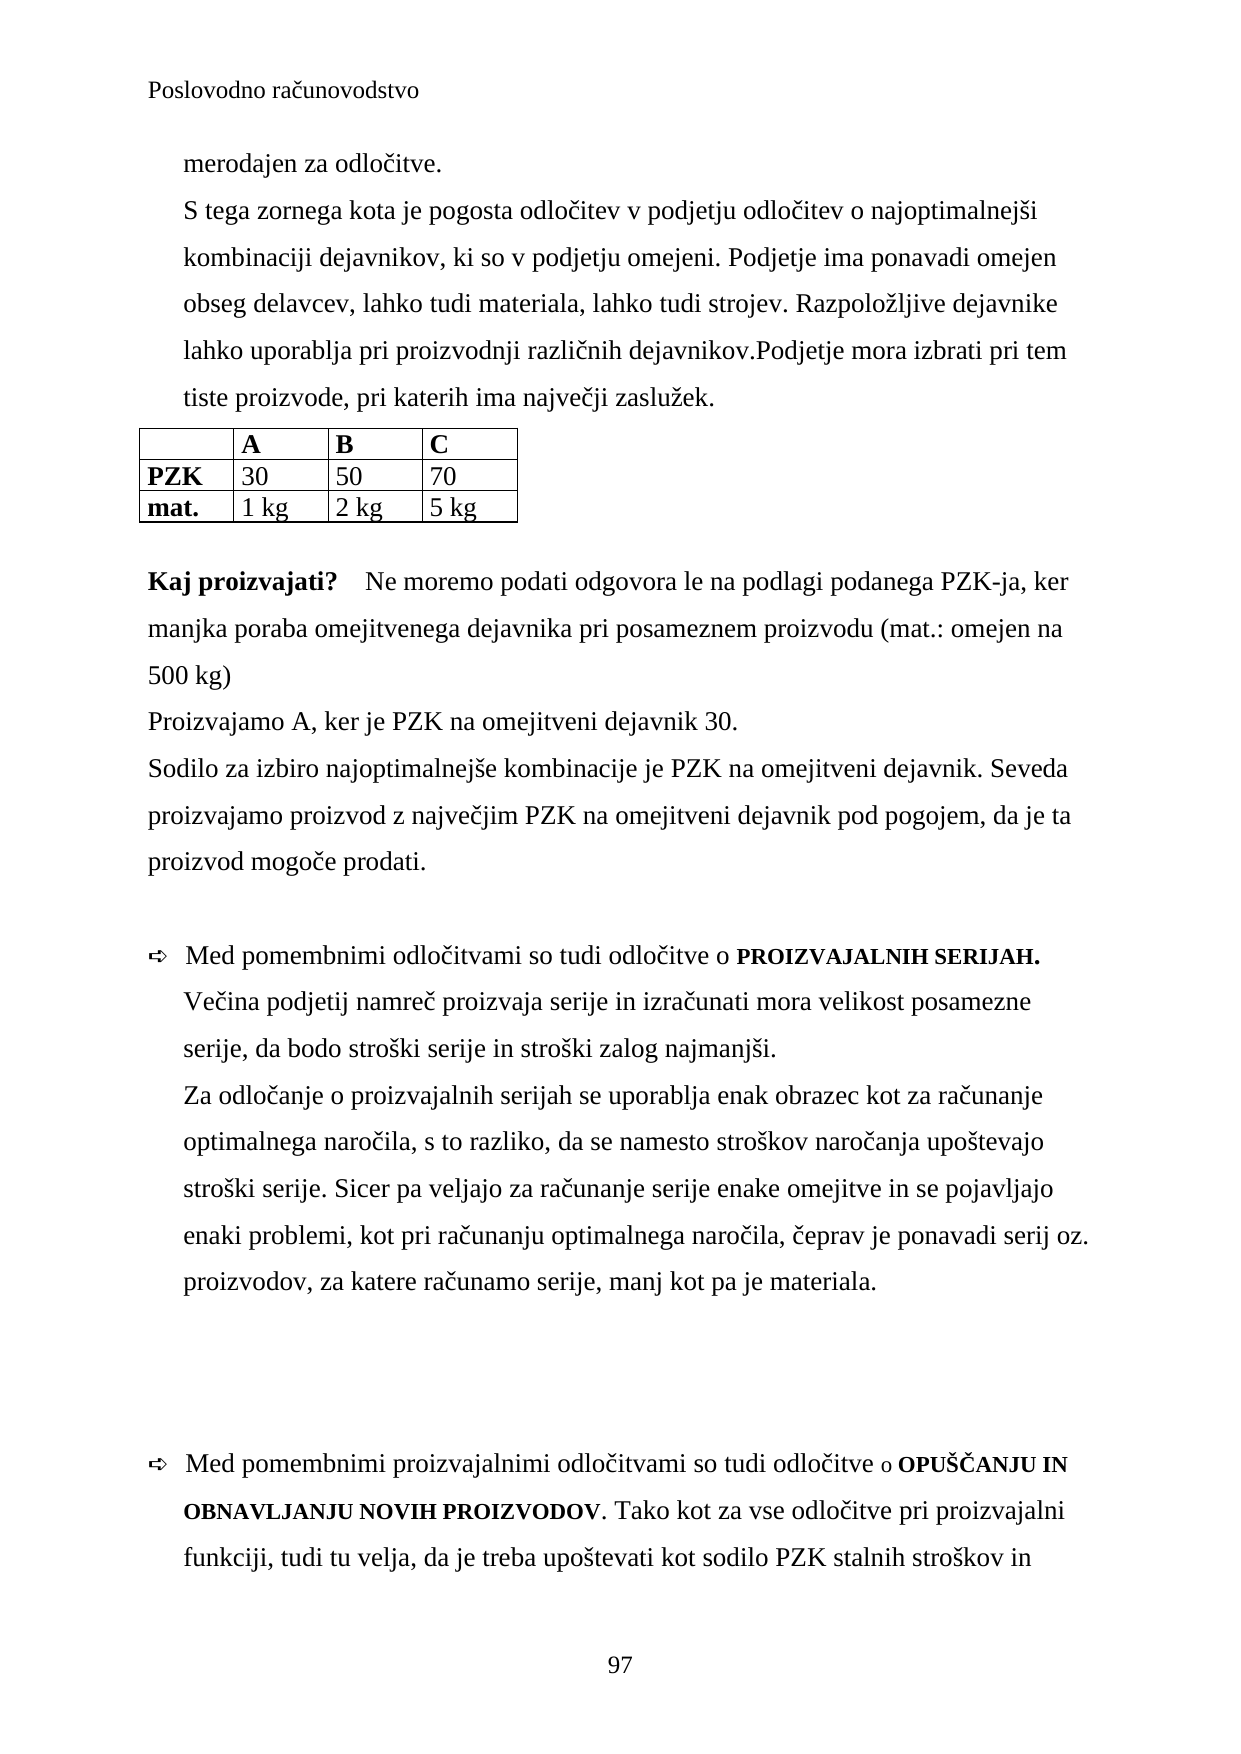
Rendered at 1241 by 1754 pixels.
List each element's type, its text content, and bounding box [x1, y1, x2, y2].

list Med pomembnimi proizvajalnimi odločitvami so tudi odločitve o OPUŠČANJU IN OBNAVLJANJU NOVIH PROIZVODOV. Tako kot za vse odločitve pri proizvajalni funkciji, tudi tu velja, da je treba upoštevati kot sodilo PZK stalnih stroškov in [148, 1447, 1093, 1572]
text Kaj proizvajati? Ne moremo podati odgovora le na podlagi podanega PZK-ja, ker manjka poraba omejitvenega dejavnika pri posameznem proizvodu (mat.: omejen na 500 kg) [148, 566, 1093, 690]
table_header [140, 429, 233, 459]
text Proizvajamo A, ker je PZK na omejitveni dejavnik 30. [148, 706, 1093, 737]
table_cell 30 [234, 460, 328, 490]
table_cell 5 kg [423, 491, 517, 521]
table_cell 2 kg [329, 491, 422, 521]
table_cell PZK [140, 460, 233, 490]
list merodajen za odločitve. S tega zornega kota je pogosta odločitev v podjetju odločitev o najoptimalnejši kombinaciji dejavnikov, ki so v podjetju omejeni. Podjetje ima ponavadi omejen obseg delavcev, lahko tudi materiala, lahko tudi strojev. Razpoložljive dejavnike lahko uporablja pri proizvodnji različnih dejavnikov.Podjetje mora izbrati pri tem tiste proizvode, pri katerih ima največji zaslužek. [148, 148, 1093, 412]
list Med pomembnimi odločitvami so tudi odločitve o PROIZVAJALNIH SERIJAH. Večina podjetij namreč proizvaja serije in izračunati mora velikost posamezne serije, da bodo stroški serije in stroški zalog najmanjši. Za odločanje o proizvajalnih serijah se uporablja enak obrazec kot za računanje optimalnega naročila, s to razliko, da se namesto stroškov naročanja upoštevajo stroški serije. Sicer pa veljajo za računanje serije enake omejitve in se pojavljajo enaki problemi, kot pri računanju optimalnega naročila, čeprav je ponavadi serij oz. proizvodov, za katere računamo serije, manj kot pa je materiala. [148, 939, 1093, 1433]
text Sodilo za izbiro najoptimalnejše kombinacije je PZK na omejitveni dejavnik. Seveda proizvajamo proizvod z največjim PZK na omejitveni dejavnik pod pogojem, da je ta proizvod mogoče prodati. [148, 752, 1093, 877]
table_header C [423, 429, 517, 459]
table_header B [329, 429, 422, 459]
table_cell 1 kg [234, 491, 328, 521]
table_cell mat. [140, 491, 233, 521]
table_cell 50 [329, 460, 422, 490]
table_header A [234, 429, 328, 459]
table_cell 70 [423, 460, 517, 490]
